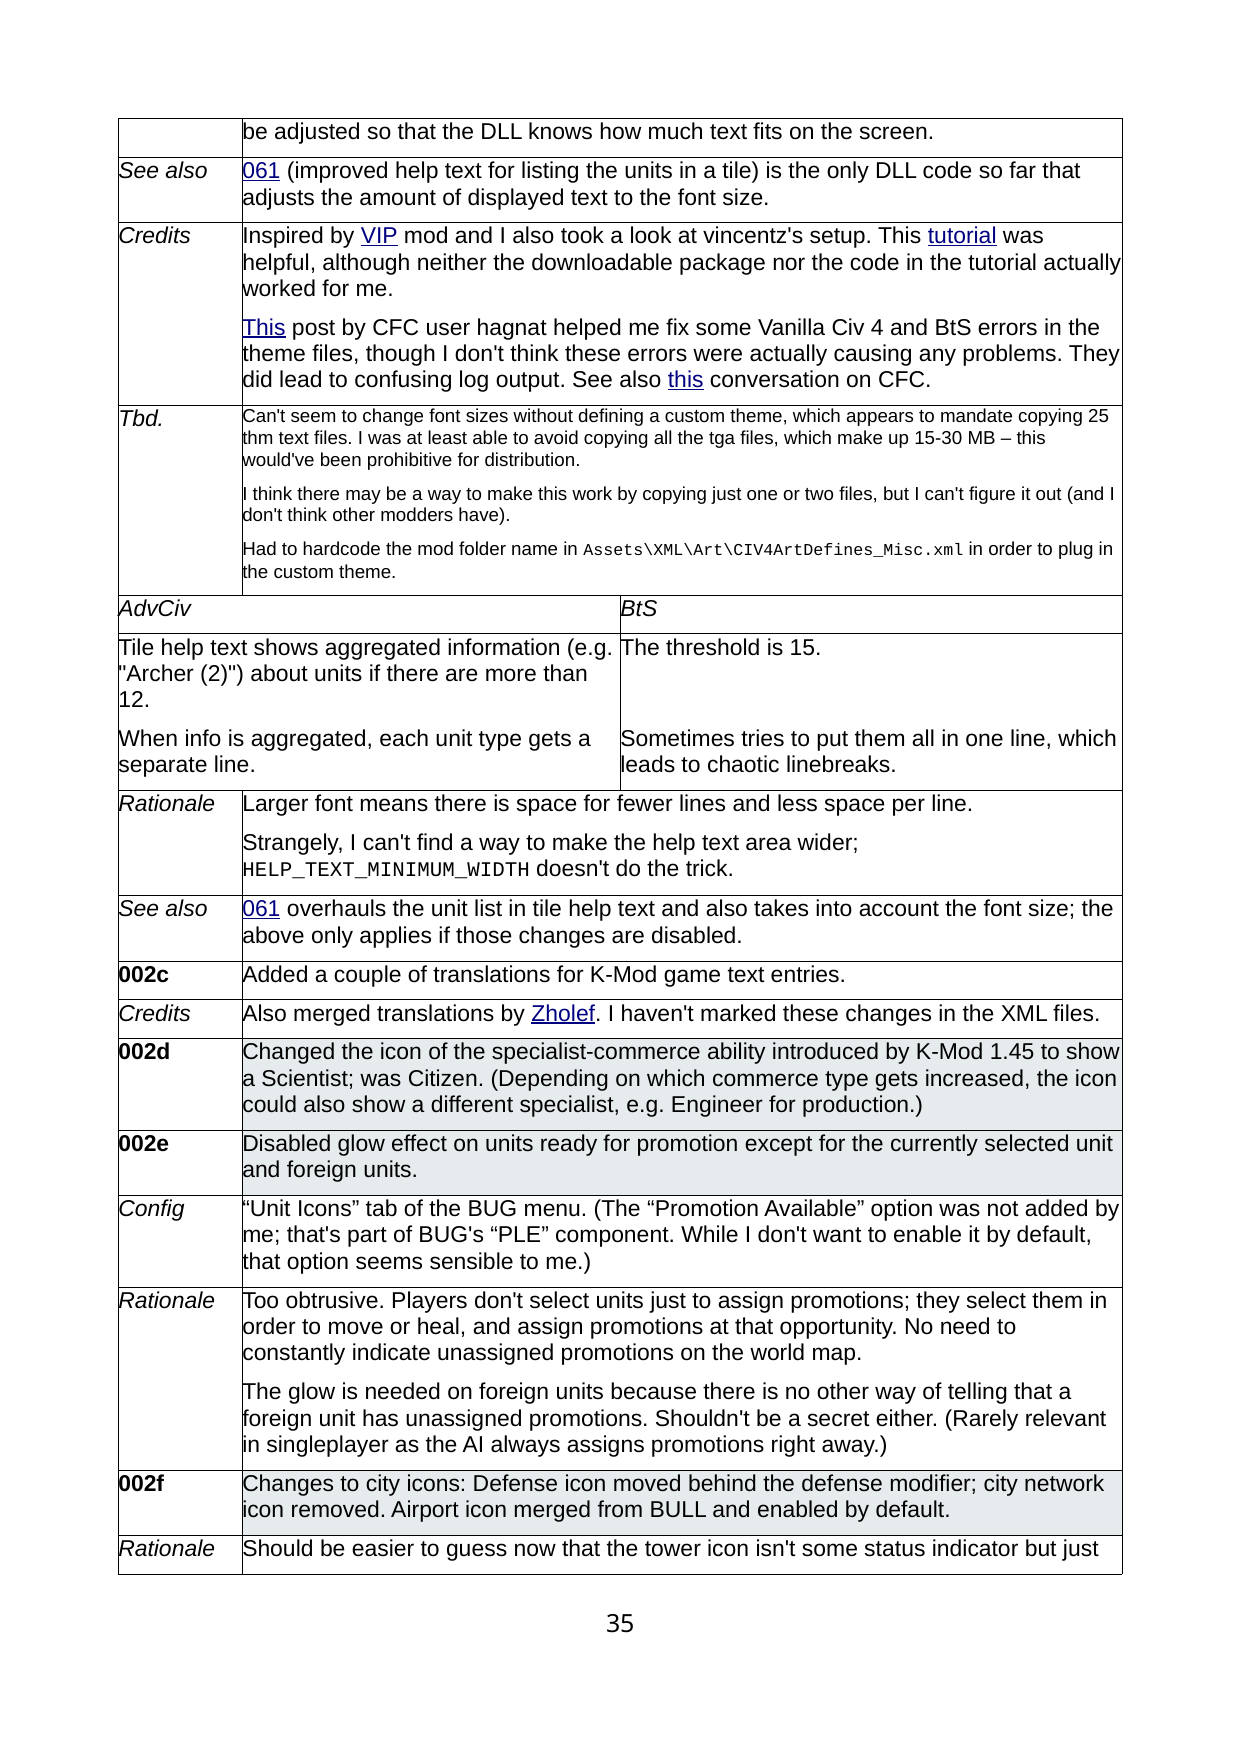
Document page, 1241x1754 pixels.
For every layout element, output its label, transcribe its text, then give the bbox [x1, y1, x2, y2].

table_cell Added a couple of translations for K-Mod game text entries. [243, 962, 1122, 999]
table_cell 061 (improved help text for listing the units in a tile) is the only DLL code so far that adjusts the amount of displayed text to the font size. [243, 158, 1122, 222]
table_cell Credits [119, 1000, 242, 1038]
table_cell Larger font means there is space for fewer lines and less space per line. Strangely, I can't find a way to make the help text area wider; HELP_TEXT_MINIMUM_WIDTH doesn't do the trick. [243, 791, 1122, 895]
table_cell Rationale [119, 1536, 242, 1574]
table_cell AdvCiv [119, 596, 620, 633]
table_cell Tbd. [119, 406, 242, 594]
table_cell Also merged translations by Zholef. I haven't marked these changes in the XML files. [243, 1000, 1122, 1038]
table_cell See also [119, 158, 242, 222]
table_cell Rationale [119, 791, 242, 895]
table_cell The threshold is 15. Sometimes tries to put them all in one line, which leads to chaotic linebreaks. [621, 634, 1122, 790]
table_cell [119, 119, 242, 157]
table_cell 002c [119, 962, 242, 999]
table_cell Credits [119, 223, 242, 405]
table_cell 002d [119, 1039, 242, 1130]
table_cell 061 overhauls the unit list in tile help text and also takes into account the font size; the above only applies if those changes are disabled. [243, 896, 1122, 961]
table_cell Can't seem to change font sizes without defining a custom theme, which appears to mandate copying 25 thm text files. I was at least able to avoid copying all the tga files, which make up 15-30 MB – this would've been prohibitive for distribution. I think there may be a way to make this work by copying just one or two files, but I can't figure it out (and I don't think other modders have). Had to hardcode the mod folder name in Assets\XML\Art\CIV4ArtDefines_Misc.xml in order to plug in the custom theme. [243, 406, 1122, 594]
table_cell BtS [621, 596, 1122, 633]
table_cell Should be easier to guess now that the tower icon isn't some status indicator but just [243, 1536, 1122, 1574]
table_cell be adjusted so that the DLL knows how much text fits on the screen. [243, 119, 1122, 157]
table_cell See also [119, 896, 242, 961]
table_cell Changed the icon of the specialist-commerce ability introduced by K-Mod 1.45 to show a Scientist; was Citizen. (Depending on which commerce type gets increased, the icon could also show a different specialist, e.g. Engineer for production.) [243, 1039, 1122, 1130]
table_cell Tile help text shows aggregated information (e.g. "Archer (2)") about units if there are more than 12. When info is aggregated, each unit type gets a separate line. [119, 634, 620, 790]
table_cell Too obtrusive. Players don't select units just to assign promotions; they select them in order to move or heal, and assign promotions at that opportunity. No need to constantly indicate unassigned promotions on the world map. The glow is needed on foreign units because there is no other way of telling that a foreign unit has unassigned promotions. Shouldn't be a secret either. (Rarely relevant in singleplayer as the AI always assigns promotions right away.) [243, 1288, 1122, 1469]
table_cell Changes to city icons: Defense icon moved behind the defense modifier; city network icon removed. Airport icon merged from BULL and enabled by default. [243, 1471, 1122, 1535]
table_cell Inspired by VIP mod and I also took a look at vincentz's setup. This tutorial was helpful, although neither the downloadable package nor the code in the tutorial actually worked for me. This post by CFC user hagnat helped me fix some Vanilla Civ 4 and BtS errors in the theme files, though I don't think these errors were actually causing any problems. They did lead to confusing log output. See also this conversation on CFC. [243, 223, 1122, 405]
table_cell 002e [119, 1131, 242, 1195]
table_cell “Unit Icons” tab of the BUG menu. (The “Promotion Available” option was not added by me; that's part of BUG's “PLE” component. While I don't want to enable it by default, that option seems sensible to me.) [243, 1196, 1122, 1287]
table_cell Config [119, 1196, 242, 1287]
table_cell Rationale [119, 1288, 242, 1469]
table_cell 002f [119, 1471, 242, 1535]
table_cell Disabled glow effect on units ready for promotion except for the currently selected unit and foreign units. [243, 1131, 1122, 1195]
